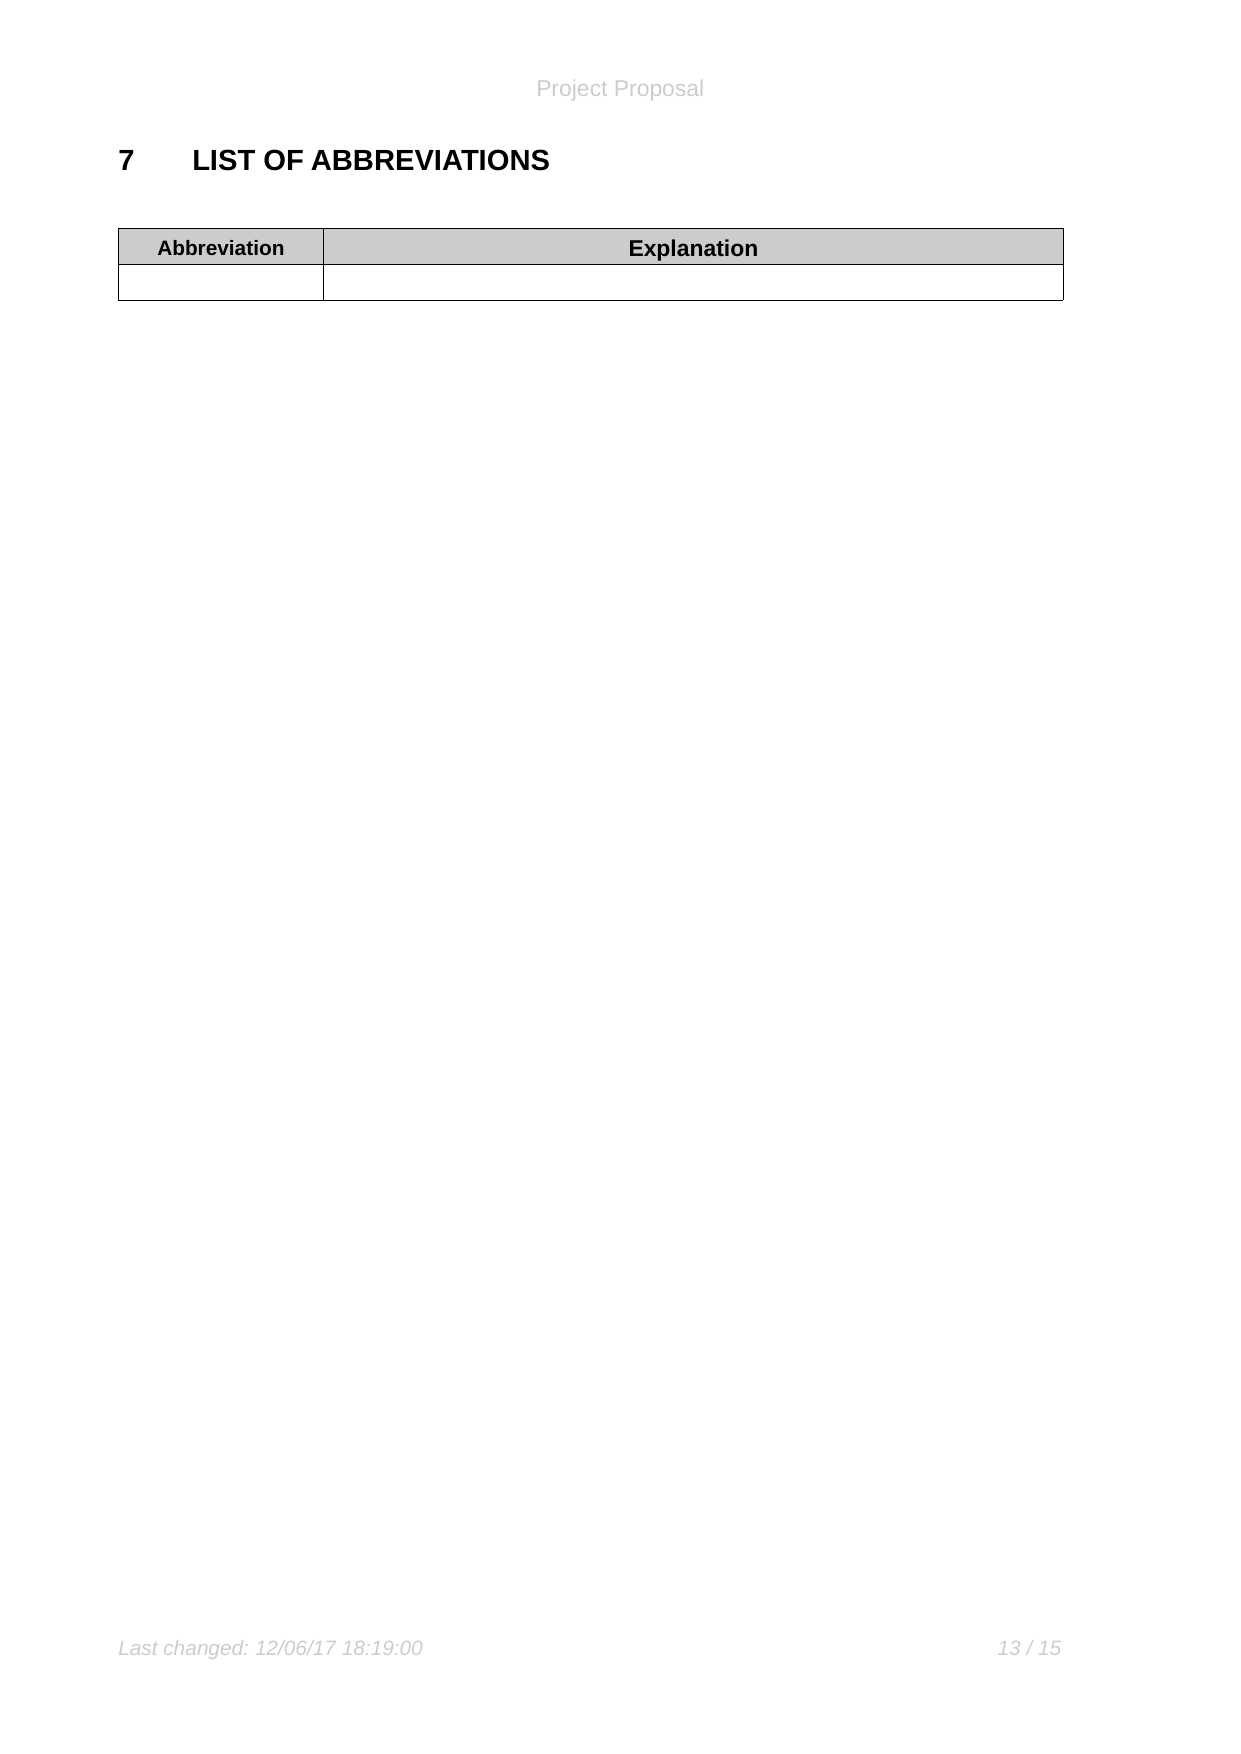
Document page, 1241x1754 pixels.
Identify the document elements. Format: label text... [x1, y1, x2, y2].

table_header Abbreviation [119, 229, 323, 264]
table_header Explanation [324, 229, 1063, 264]
subtitle List of Abbreviations [118, 143, 1122, 177]
table_cell [324, 265, 1063, 299]
table_cell [119, 265, 323, 299]
